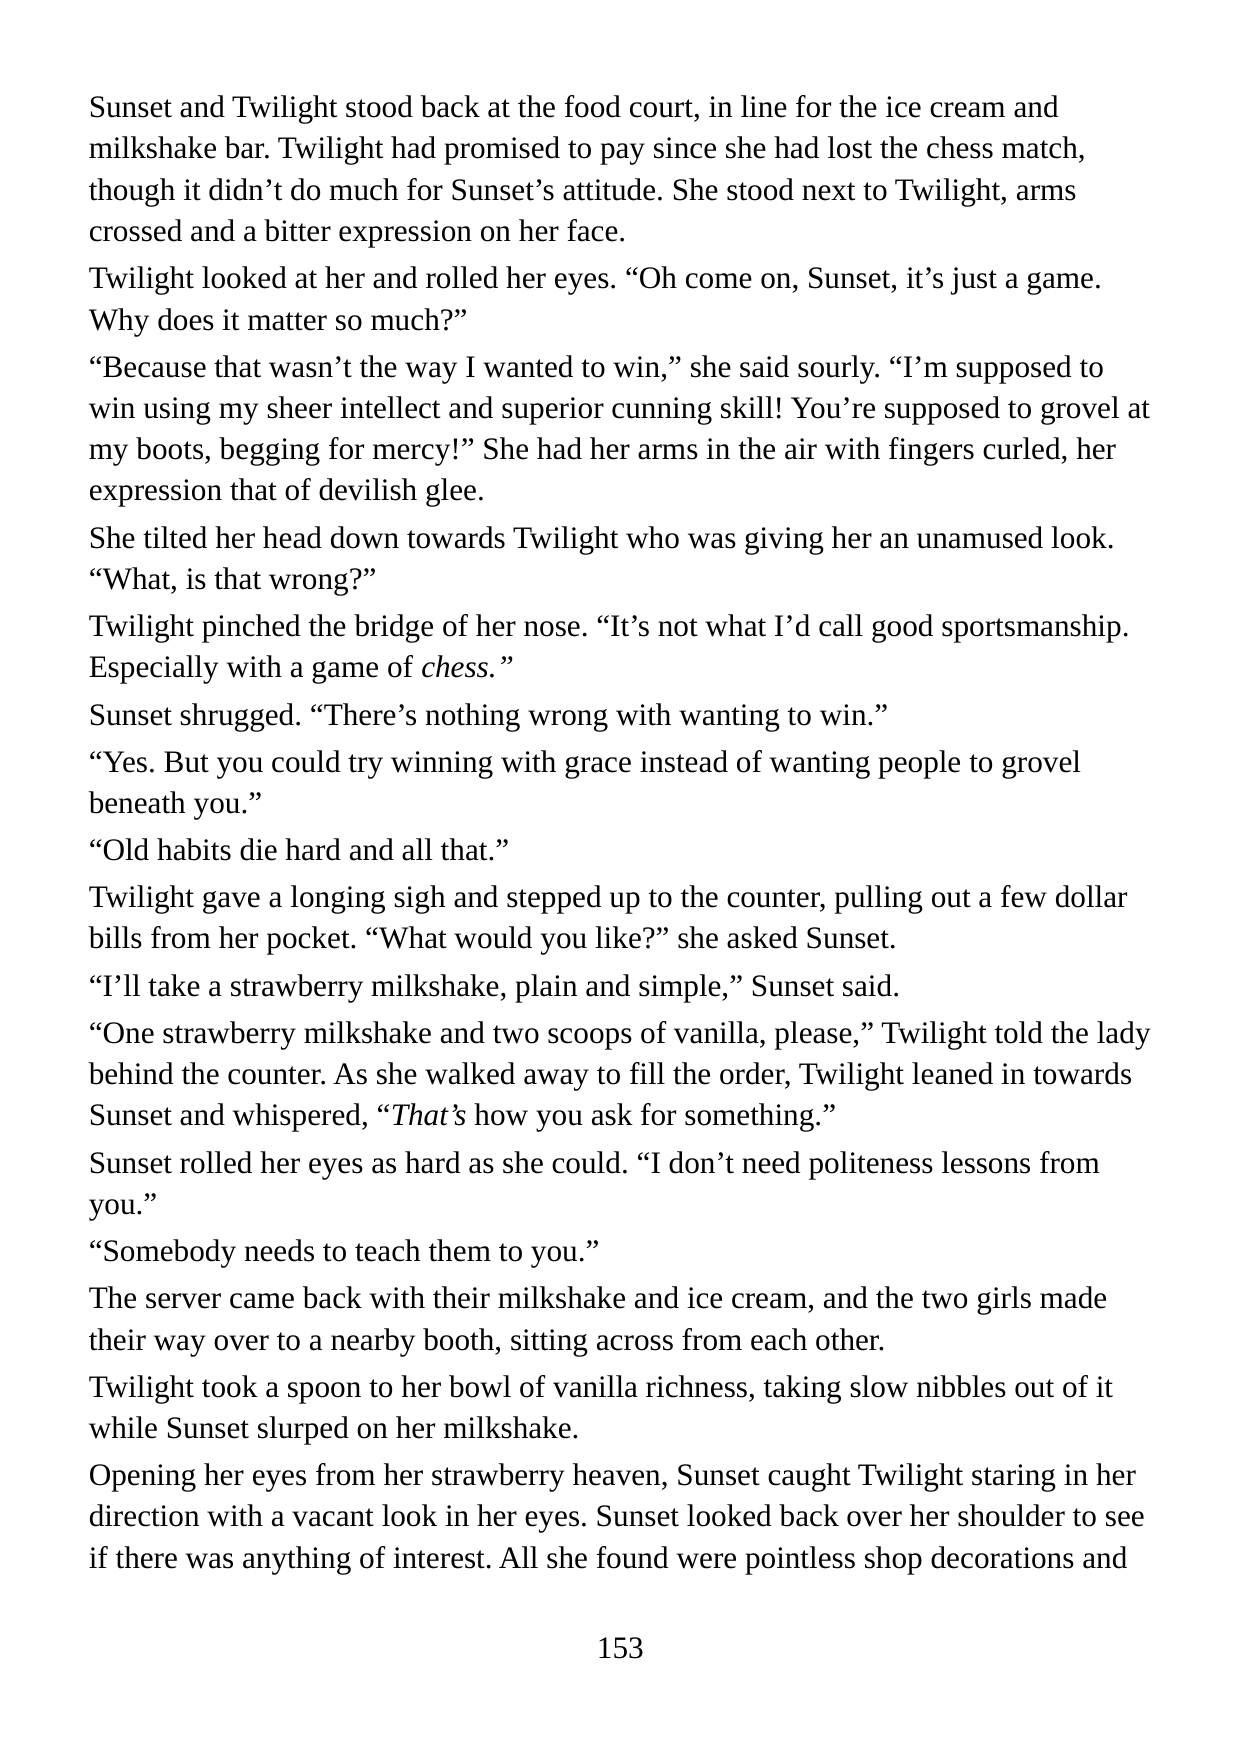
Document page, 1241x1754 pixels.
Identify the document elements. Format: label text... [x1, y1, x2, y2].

text “Somebody needs to teach them to you.” [88, 1232, 1152, 1268]
text She tilted her head down towards Twilight who was giving her an unamused look. “What, is that wrong?” [88, 519, 1152, 596]
text Sunset rolled her eyes as hard as she could. “I don’t need politeness lessons from you.” [88, 1144, 1152, 1221]
text Sunset and Twilight stood back at the food court, in line for the ice cream and milkshake bar. Twilight had promised to pay since she had lost the chess match, though it didn’t do much for Sunset’s attitude. She stood next to Twilight, arms crossed and a bitter expression on her face. [88, 88, 1152, 248]
text The server came back with their milkshake and ice cream, and the two girls made their way over to a nearby booth, sitting across from each other. [88, 1279, 1152, 1357]
text Twilight pinched the bridge of her nose. “It’s not what I’d call good sportsmanship. Especially with a game of chess.” [88, 607, 1152, 684]
text Twilight looked at her and rolled her eyes. “Oh come on, Sunset, it’s just a game. Why does it matter so much?” [88, 259, 1152, 337]
text Twilight gave a longing sigh and stepped up to the counter, pulling out a few dollar bills from her pocket. “What would you like?” she asked Sunset. [88, 878, 1152, 956]
text “I’ll take a strawberry milkshake, plain and simple,” Sunset said. [88, 967, 1152, 1003]
text “Old habits die hard and all that.” [88, 831, 1152, 867]
text Opening her eyes from her strawberry heaven, Sunset caught Twilight staring in her direction with a vacant look in her eyes. Sunset looked back over her shoulder to see if there was anything of interest. All she found were pointless shop decorations and [88, 1456, 1152, 1575]
text “One strawberry milkshake and two scoops of vanilla, please,” Twilight told the lady behind the counter. As she walked away to fill the order, Twilight leaned in towards Sunset and whispered, “That’s how you ask for something.” [88, 1014, 1152, 1133]
text Sunset shrugged. “There’s nothing wrong with wanting to win.” [88, 696, 1152, 732]
text “Yes. But you could try winning with grace instead of wanting people to grovel beneath you.” [88, 743, 1152, 820]
text “Because that wasn’t the way I wanted to win,” she said sourly. “I’m supposed to win using my sheer intellect and superior cunning skill! You’re supposed to grovel at my boots, begging for mercy!” She had her arms in the air with fingers curled, her expression that of devilish glee. [88, 348, 1152, 508]
text Twilight took a spoon to her bowl of vanilla richness, taking slow nibbles out of it while Sunset slurped on her milkshake. [88, 1368, 1152, 1445]
